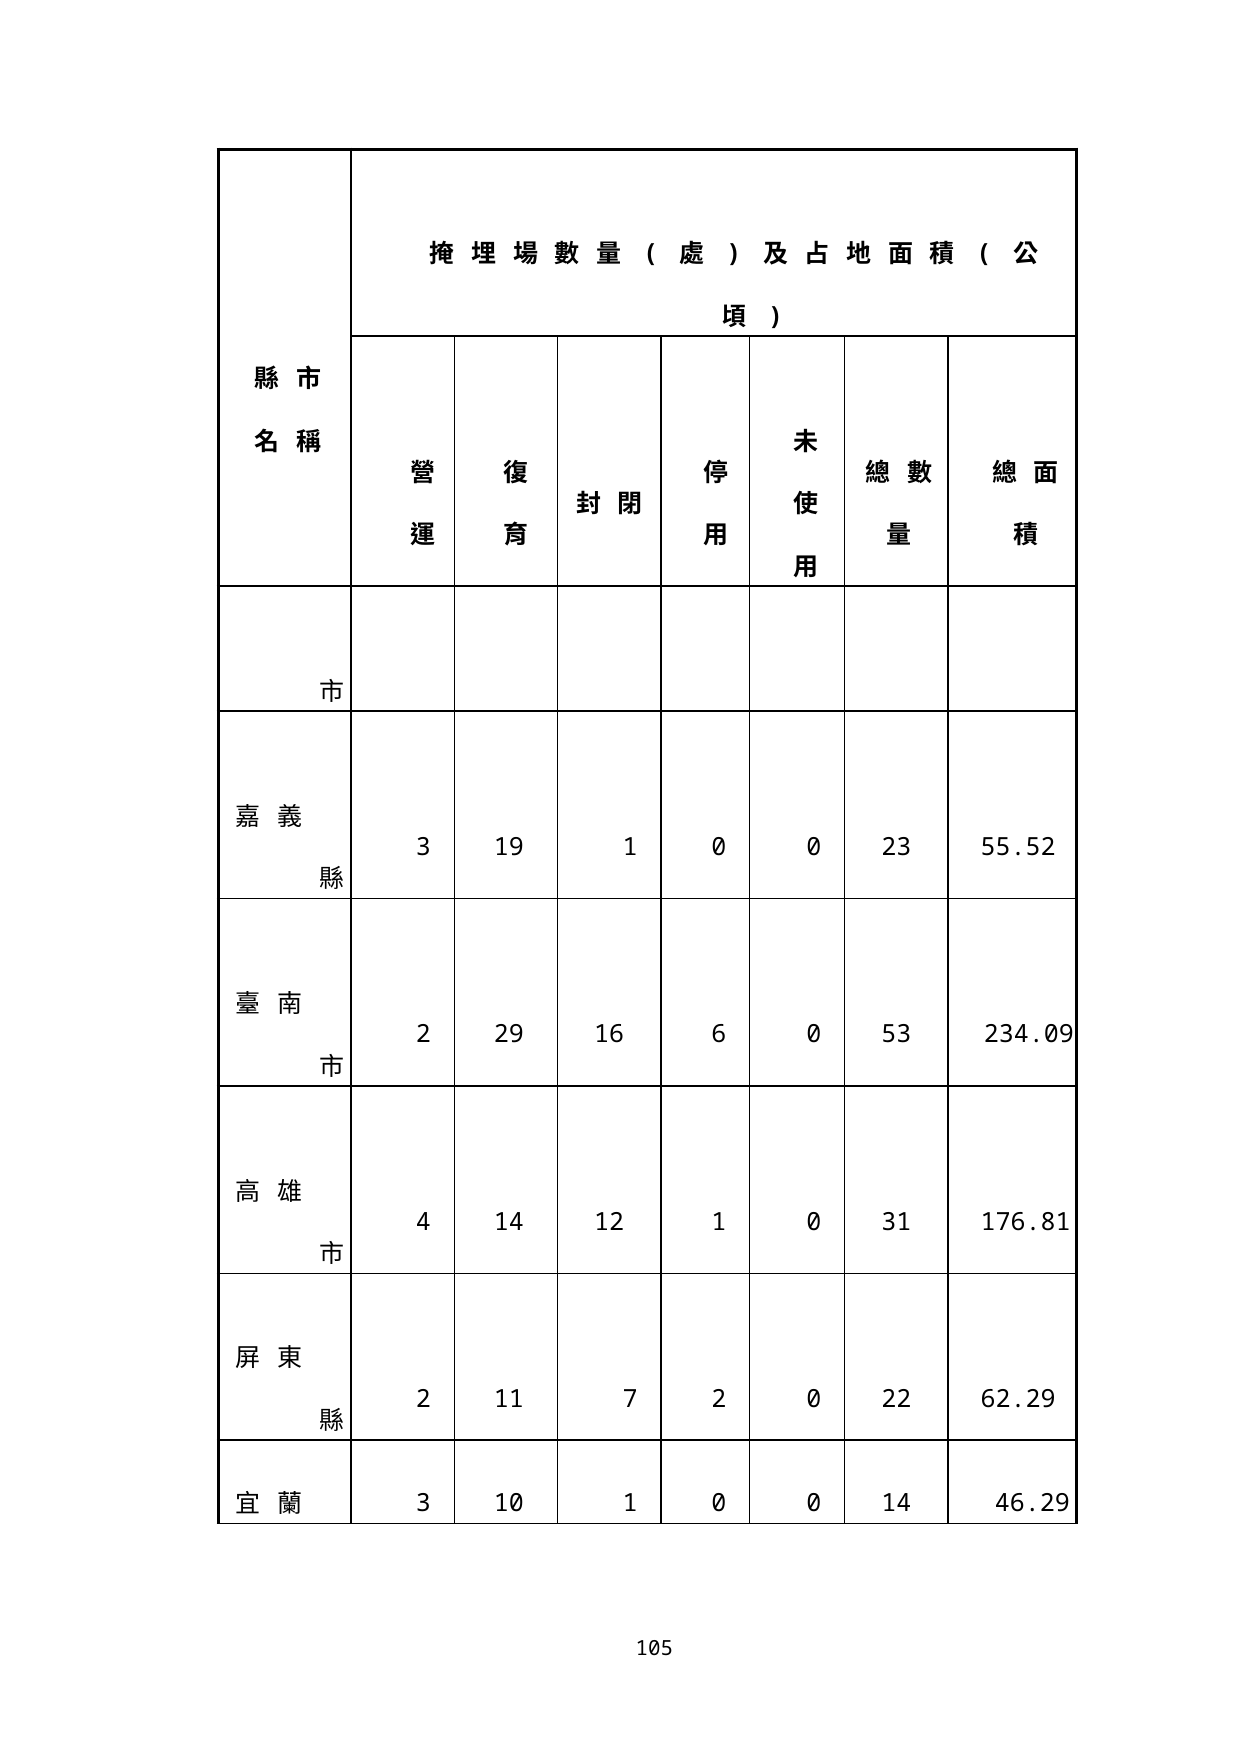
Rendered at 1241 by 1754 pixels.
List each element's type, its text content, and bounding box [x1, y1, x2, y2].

table_cell 0 [750, 1274, 844, 1439]
table_cell 29 [455, 899, 557, 1085]
table_cell 1 [558, 712, 660, 898]
table_cell [352, 587, 454, 710]
table_cell 4 [352, 1087, 454, 1273]
table_cell 62.29 [949, 1274, 1075, 1439]
table_cell 3 [352, 712, 454, 898]
table_cell 0 [662, 1441, 749, 1523]
table_cell 臺南市 [220, 899, 350, 1085]
table_cell 0 [750, 1441, 844, 1523]
table_cell 14 [845, 1441, 947, 1523]
table_cell [750, 587, 844, 710]
table_cell 0 [750, 1087, 844, 1273]
table_cell [845, 587, 947, 710]
table_cell 2 [352, 1274, 454, 1439]
table_cell 封閉 [558, 337, 660, 585]
table_cell 2 [662, 1274, 749, 1439]
table_cell 6 [662, 899, 749, 1085]
table_cell 0 [750, 712, 844, 898]
table_cell 總面積 [949, 337, 1075, 585]
table_cell 1 [662, 1087, 749, 1273]
table_cell 7 [558, 1274, 660, 1439]
table_cell [455, 587, 557, 710]
table_cell 宜蘭 [220, 1441, 350, 1523]
table_cell 176.81 [949, 1087, 1075, 1273]
table_cell 2 [352, 899, 454, 1085]
table_cell 53 [845, 899, 947, 1085]
table_cell 46.29 [949, 1441, 1075, 1523]
table_cell 55.52 [949, 712, 1075, 898]
table_header 縣市名稱 [220, 151, 350, 585]
table_cell 停用 [662, 337, 749, 585]
table_cell 總數量 [845, 337, 947, 585]
table_cell 234.09 [949, 899, 1075, 1085]
table_cell 1 [558, 1441, 660, 1523]
table_cell 3 [352, 1441, 454, 1523]
table_header 掩埋場數量(處)及占地面積(公頃) [352, 151, 1075, 335]
table_cell 19 [455, 712, 557, 898]
table_cell 22 [845, 1274, 947, 1439]
table_cell 屏東縣 [220, 1274, 350, 1439]
table_cell 11 [455, 1274, 557, 1439]
table_cell 23 [845, 712, 947, 898]
table_cell 復育 [455, 337, 557, 585]
table_cell 高雄市 [220, 1087, 350, 1273]
table_cell 未使用 [750, 337, 844, 585]
table_cell [949, 587, 1075, 710]
table_cell 營運 [352, 337, 454, 585]
table_cell 14 [455, 1087, 557, 1273]
table_cell [558, 587, 660, 710]
table_cell 市 [220, 587, 350, 710]
table_cell 12 [558, 1087, 660, 1273]
table_cell 嘉義縣 [220, 712, 350, 898]
table_cell 0 [662, 712, 749, 898]
table_cell 31 [845, 1087, 947, 1273]
table_cell [662, 587, 749, 710]
table_cell 16 [558, 899, 660, 1085]
table_cell 10 [455, 1441, 557, 1523]
table_cell 0 [750, 899, 844, 1085]
